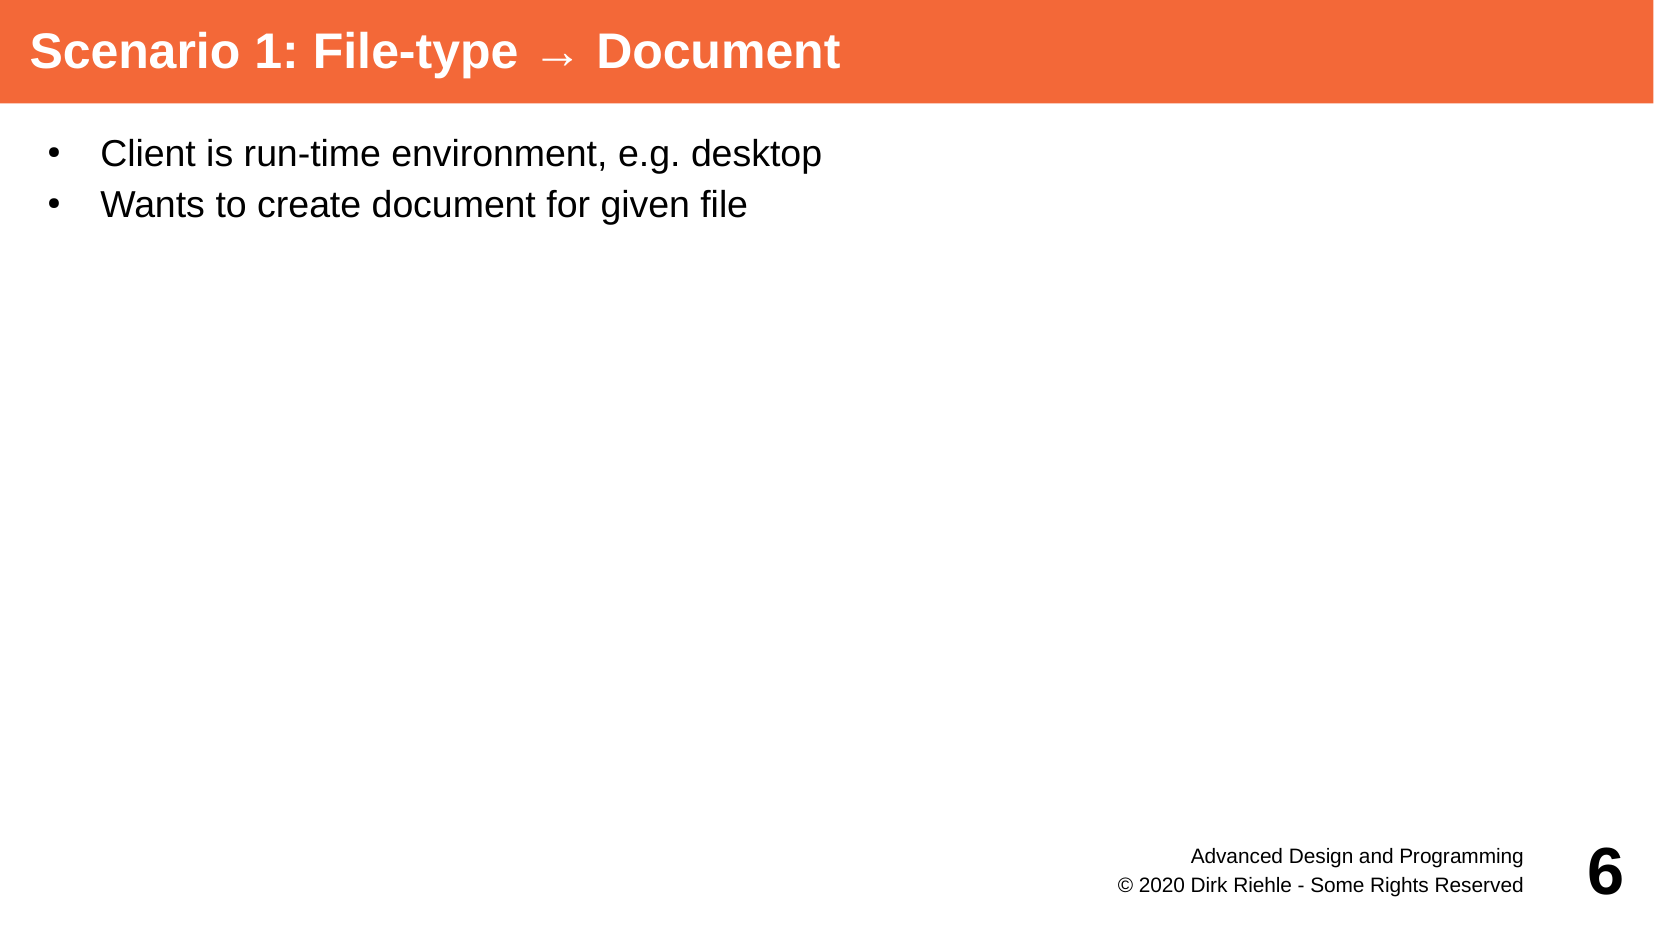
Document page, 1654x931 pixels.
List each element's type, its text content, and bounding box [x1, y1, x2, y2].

list Client is run-time environment, e.g. desktop Wants to create document for given file [29, 132, 1625, 813]
title Scenario 1: File-type → Document [0, 0, 1654, 104]
